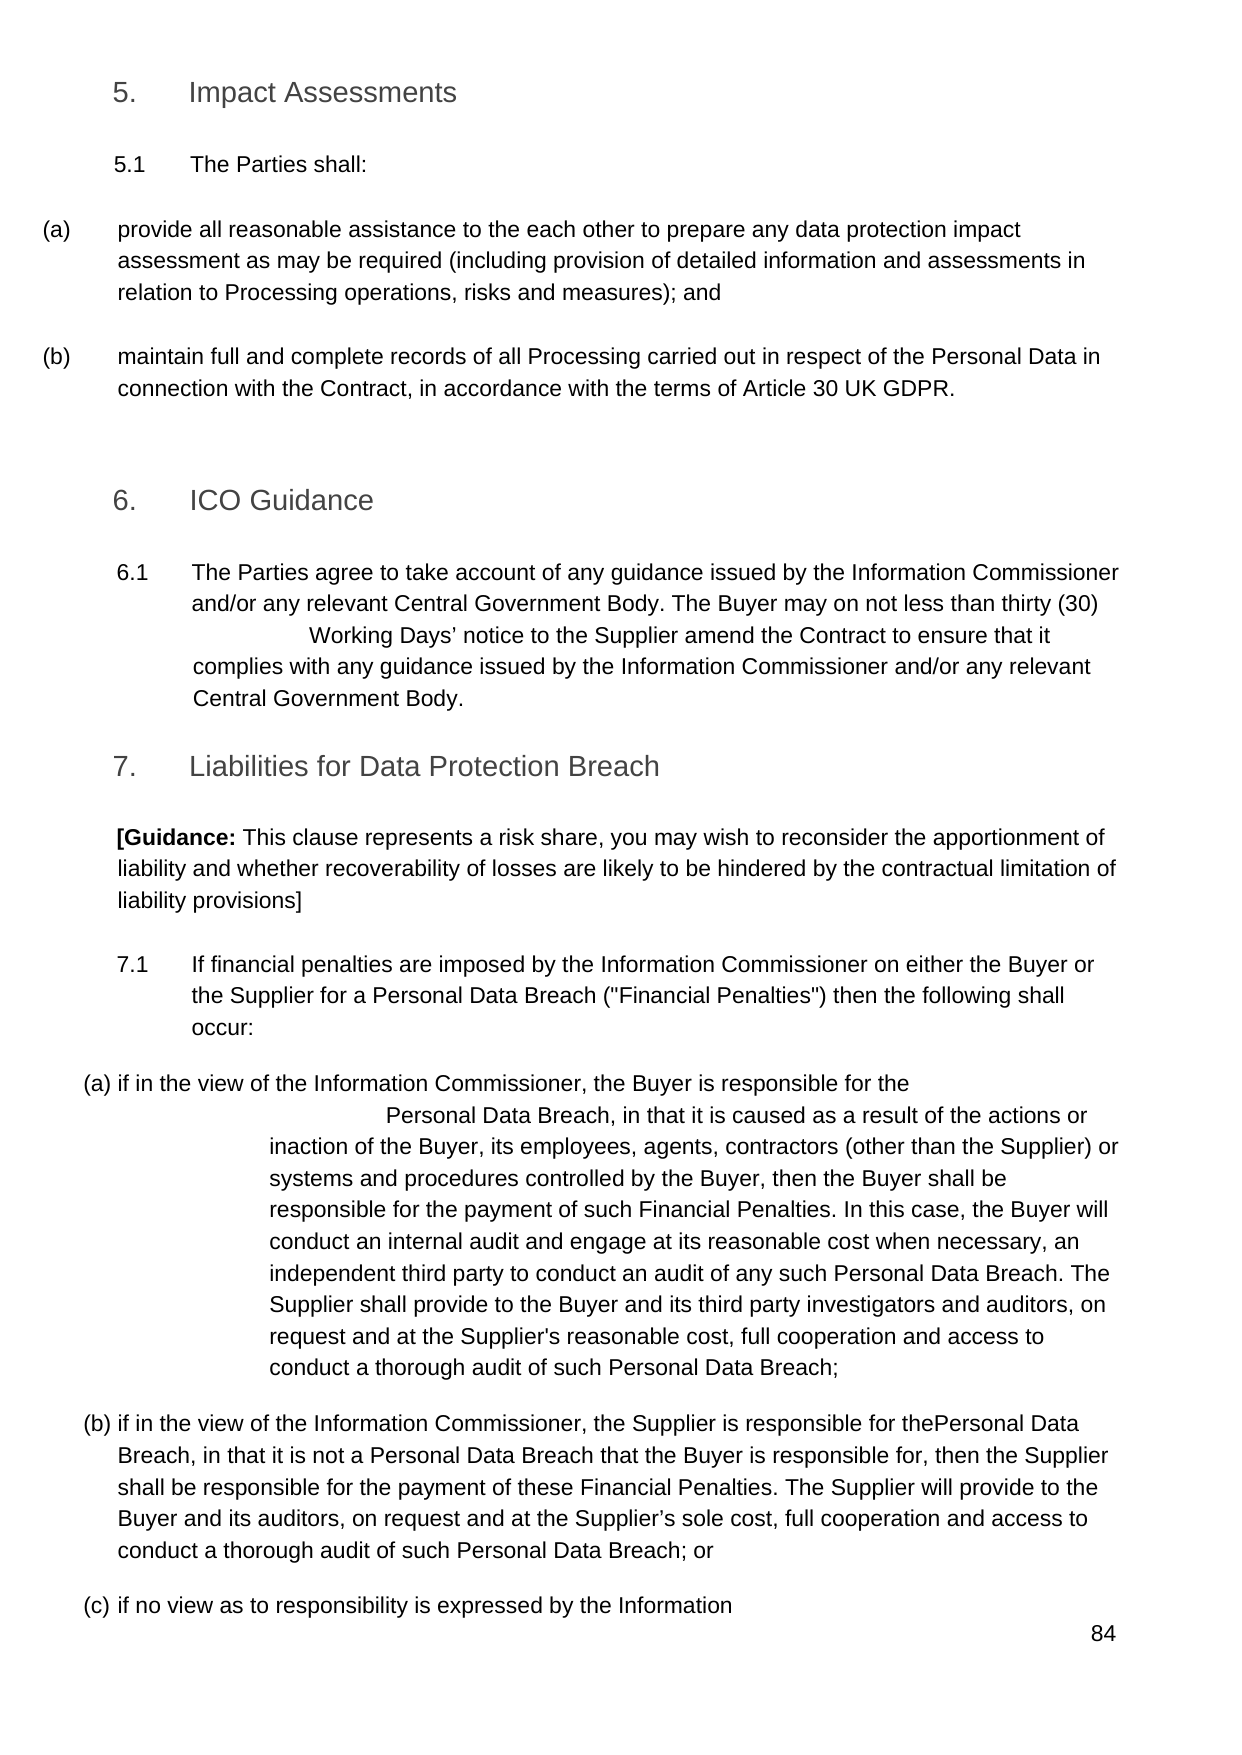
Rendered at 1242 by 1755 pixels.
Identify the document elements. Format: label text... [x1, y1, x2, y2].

subtitle 7. Liabilities for Data Protection Breach [0, 749, 1122, 782]
text Working Days’ notice to the Supplier amend the Contract to ensure that it complies with any guidance issued by the Information Commissioner and/or any relevant Central Government Body. [193, 622, 1121, 711]
text 5.1 The Parties shall: [0, 150, 1122, 178]
list provide all reasonable assistance to the each other to prepare any data protection impact assessment as may be required (including provision of detailed information and assessments in relation to Processing operations, risks and measures); and [42, 216, 1121, 305]
text 7.1 If financial penalties are imposed by the Information Commissioner on either the Buyer or the Supplier for a Personal Data Breach ("Financial Penalties") then the following shall occur: [116, 951, 1121, 1040]
text 6.1 The Parties agree to take account of any guidance issued by the Information Commissioner and/or any relevant Central Government Body. The Buyer may on not less than thirty (30) [116, 558, 1121, 616]
text Personal Data Breach, in that it is caused as a result of the actions or inaction of the Buyer, its employees, agents, contractors (other than the Supplier) or systems and procedures controlled by the Buyer, then the Buyer shall be responsible for the payment of such Financial Penalties. In this case, the Buyer will conduct an internal audit and engage at its reasonable cost when necessary, an independent third party to conduct an audit of any such Personal Data Breach. The Supplier shall provide to the Buyer and its third party investigators and auditors, on request and at the Supplier's reasonable cost, full cooperation and access to conduct a thorough audit of such Personal Data Breach; [269, 1102, 1121, 1381]
list if in the view of the Information Commissioner, the Supplier is responsible for thePersonal Data Breach, in that it is not a Personal Data Breach that the Buyer is responsible for, then the Supplier shall be responsible for the payment of these Financial Penalties. The Supplier will provide to the Buyer and its auditors, on request and at the Supplier’s sole cost, full cooperation and access to conduct a thorough audit of such Personal Data Breach; or [83, 1410, 1121, 1563]
text [Guidance: This clause represents a risk share, you may wish to reconsider the apportionment of liability and whether recoverability of losses are likely to be hindered by the contractual limitation of liability provisions] [116, 824, 1121, 913]
list maintain full and complete records of all Processing carried out in respect of the Personal Data in connection with the Contract, in accordance with the terms of Article 30 UK GDPR. [42, 343, 1121, 401]
subtitle 6. ICO Guidance [0, 483, 1122, 517]
subtitle 5. Impact Assessments [0, 75, 1122, 108]
list if in the view of the Information Commissioner, the Buyer is responsible for the [83, 1070, 1121, 1096]
list if no view as to responsibility is expressed by the Information [83, 1592, 1121, 1619]
